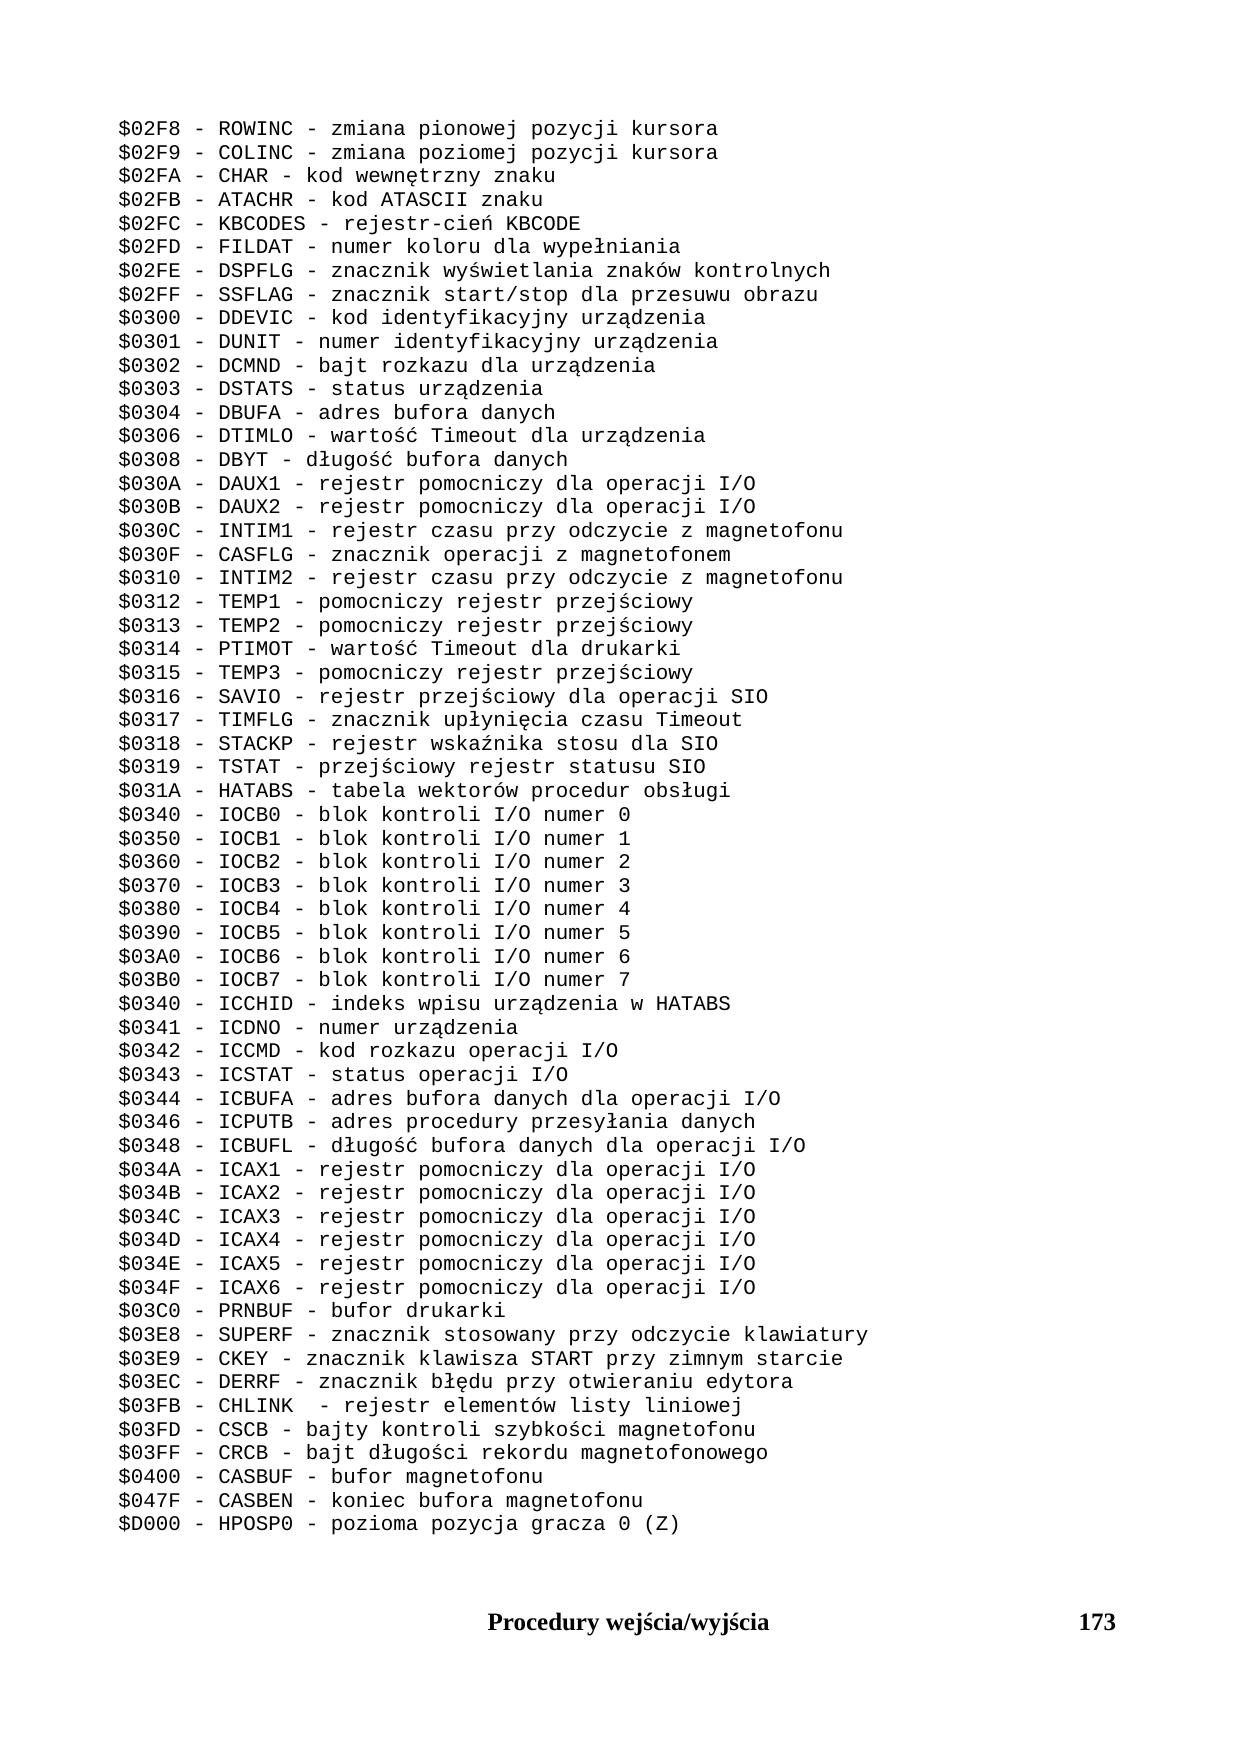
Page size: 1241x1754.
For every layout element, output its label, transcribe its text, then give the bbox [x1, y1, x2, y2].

text $0301 - DUNIT - numer identyfikacyjny urządzenia [118, 331, 1122, 354]
text $03FB - CHLINK - rejestr elementów listy liniowej [118, 1395, 1122, 1419]
text $0390 - IOCB5 - blok kontroli I/O numer 5 [118, 922, 1122, 946]
text $030B - DAUX2 - rejestr pomocniczy dla operacji I/O [118, 496, 1122, 520]
text $D000 - HPOSP0 - pozioma pozycja gracza 0 (Z) [118, 1513, 1122, 1537]
text $02F9 - COLINC - zmiana poziomej pozycji kursora [118, 142, 1122, 165]
text $0317 - TIMFLG - znacznik upłynięcia czasu Timeout [118, 709, 1122, 733]
text $0315 - TEMP3 - pomocniczy rejestr przejściowy [118, 662, 1122, 686]
text $03E8 - SUPERF - znacznik stosowany przy odczycie klawiatury [118, 1324, 1122, 1348]
text $031A - HATABS - tabela wektorów procedur obsługi [118, 780, 1122, 804]
text $0308 - DBYT - długość bufora danych [118, 449, 1122, 473]
text $0340 - ICCHID - indeks wpisu urządzenia w HATABS [118, 993, 1122, 1017]
text $034A - ICAX1 - rejestr pomocniczy dla operacji I/O [118, 1158, 1122, 1182]
text $02FA - CHAR - kod wewnętrzny znaku [118, 165, 1122, 189]
text $0306 - DTIMLO - wartość Timeout dla urządzenia [118, 426, 1122, 449]
text $0318 - STACKP - rejestr wskaźnika stosu dla SIO [118, 733, 1122, 757]
text $0340 - IOCB0 - blok kontroli I/O numer 0 [118, 804, 1122, 827]
text $03B0 - IOCB7 - blok kontroli I/O numer 7 [118, 969, 1122, 993]
text $03C0 - PRNBUF - bufor drukarki [118, 1300, 1122, 1324]
text $0344 - ICBUFA - adres bufora danych dla operacji I/O [118, 1088, 1122, 1111]
text $0360 - IOCB2 - blok kontroli I/O numer 2 [118, 851, 1122, 875]
text $0319 - TSTAT - przejściowy rejestr statusu SIO [118, 757, 1122, 780]
text $0312 - TEMP1 - pomocniczy rejestr przejściowy [118, 591, 1122, 615]
text $0342 - ICCMD - kod rozkazu operacji I/O [118, 1040, 1122, 1064]
text $02FC - KBCODES - rejestr-cień KBCODE [118, 213, 1122, 236]
text $0370 - IOCB3 - blok kontroli I/O numer 3 [118, 875, 1122, 898]
text $02FB - ATACHR - kod ATASCII znaku [118, 189, 1122, 213]
text $03FF - CRCB - bajt długości rekordu magnetofonowego [118, 1442, 1122, 1466]
text $02FF - SSFLAG - znacznik start/stop dla przesuwu obrazu [118, 284, 1122, 307]
text $0310 - INTIM2 - rejestr czasu przy odczycie z magnetofonu [118, 567, 1122, 591]
text $034C - ICAX3 - rejestr pomocniczy dla operacji I/O [118, 1206, 1122, 1229]
text $0400 - CASBUF - bufor magnetofonu [118, 1466, 1122, 1489]
text $0341 - ICDNO - numer urządzenia [118, 1017, 1122, 1040]
text $047F - CASBEN - koniec bufora magnetofonu [118, 1489, 1122, 1513]
text $0343 - ICSTAT - status operacji I/O [118, 1064, 1122, 1088]
text $0380 - IOCB4 - blok kontroli I/O numer 4 [118, 898, 1122, 922]
text $030A - DAUX1 - rejestr pomocniczy dla operacji I/O [118, 473, 1122, 496]
text $0346 - ICPUTB - adres procedury przesyłania danych [118, 1111, 1122, 1135]
text $0314 - PTIMOT - wartość Timeout dla drukarki [118, 638, 1122, 662]
text $03E9 - CKEY - znacznik klawisza START przy zimnym starcie [118, 1348, 1122, 1371]
text $030C - INTIM1 - rejestr czasu przy odczycie z magnetofonu [118, 520, 1122, 544]
text $0348 - ICBUFL - długość bufora danych dla operacji I/O [118, 1135, 1122, 1158]
text $03EC - DERRF - znacznik błędu przy otwieraniu edytora [118, 1371, 1122, 1395]
text $030F - CASFLG - znacznik operacji z magnetofonem [118, 544, 1122, 567]
text $0303 - DSTATS - status urządzenia [118, 378, 1122, 402]
text $034D - ICAX4 - rejestr pomocniczy dla operacji I/O [118, 1229, 1122, 1253]
text $03A0 - IOCB6 - blok kontroli I/O numer 6 [118, 946, 1122, 969]
text $02FE - DSPFLG - znacznik wyświetlania znaków kontrolnych [118, 260, 1122, 284]
text $0350 - IOCB1 - blok kontroli I/O numer 1 [118, 827, 1122, 851]
text $02FD - FILDAT - numer koloru dla wypełniania [118, 236, 1122, 260]
text $02F8 - ROWINC - zmiana pionowej pozycji kursora [118, 118, 1122, 142]
text $0304 - DBUFA - adres bufora danych [118, 402, 1122, 426]
text $0300 - DDEVIC - kod identyfikacyjny urządzenia [118, 307, 1122, 331]
text $0302 - DCMND - bajt rozkazu dla urządzenia [118, 354, 1122, 378]
text $034F - ICAX6 - rejestr pomocniczy dla operacji I/O [118, 1277, 1122, 1300]
text $034B - ICAX2 - rejestr pomocniczy dla operacji I/O [118, 1182, 1122, 1206]
text $0313 - TEMP2 - pomocniczy rejestr przejściowy [118, 615, 1122, 638]
text $0316 - SAVIO - rejestr przejściowy dla operacji SIO [118, 686, 1122, 709]
text $03FD - CSCB - bajty kontroli szybkości magnetofonu [118, 1419, 1122, 1442]
text $034E - ICAX5 - rejestr pomocniczy dla operacji I/O [118, 1253, 1122, 1277]
